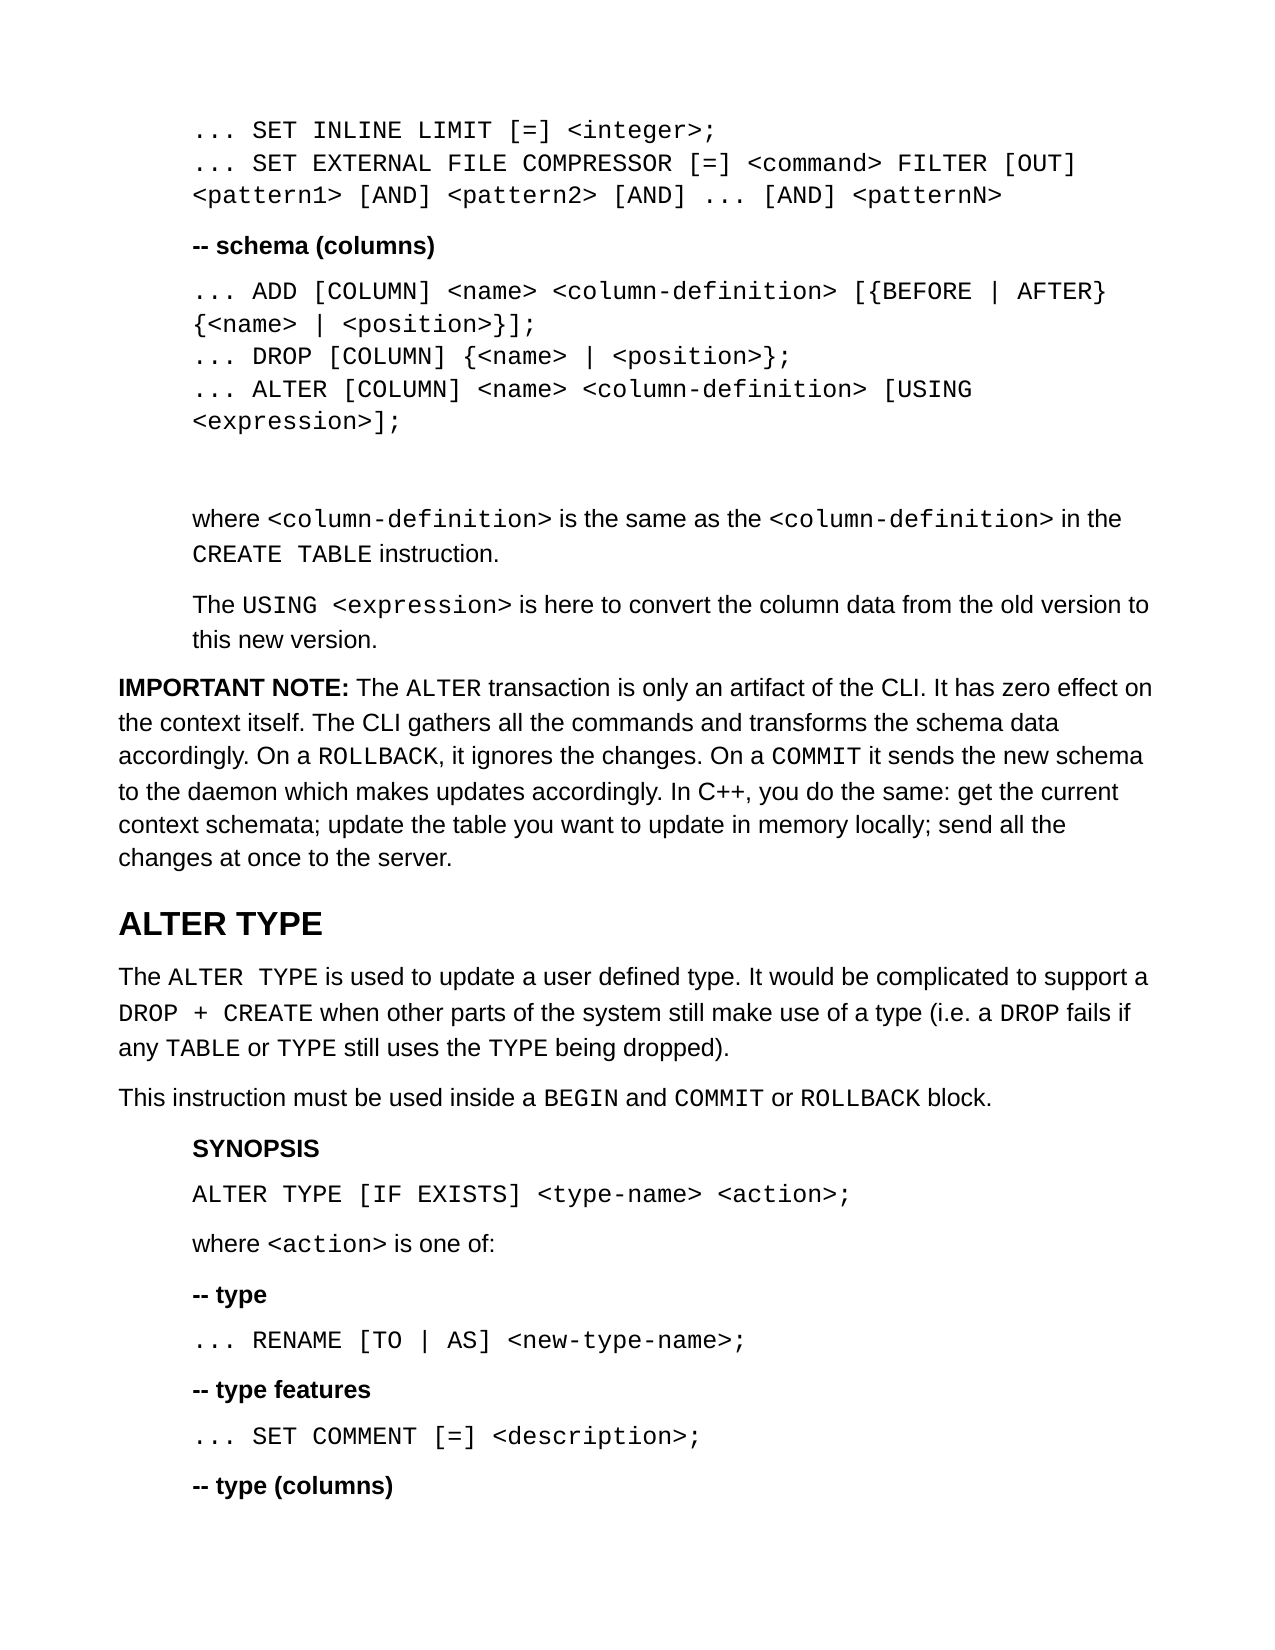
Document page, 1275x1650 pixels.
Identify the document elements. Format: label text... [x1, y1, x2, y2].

text IMPORTANT NOTE: The ALTER transaction is only an artifact of the CLI. It has zero effect on the context itself. The CLI gathers all the commands and transforms the schema data accordingly. On a ROLLBACK, it ignores the changes. On a COMMIT it sends the new schema to the daemon which makes updates accordingly. In C++, you do the same: get the current context schemata; update the table you want to update in memory locally; send all the changes at once to the server. [118, 673, 1157, 871]
text ... RENAME [TO | AS] <new-type-name>; [192, 1328, 1157, 1356]
text where <action> is one of: [192, 1229, 1157, 1260]
subtitle ALTER TYPE [118, 904, 1157, 942]
text The USING <expression> is here to convert the column data from the old version to this new version. [192, 590, 1157, 654]
text This instruction must be used inside a BEGIN and COMMIT or ROLLBACK block. [118, 1083, 1157, 1114]
text ALTER TYPE [IF EXISTS] <type-name> <action>; [192, 1182, 1157, 1210]
text ... ADD [COLUMN] <name> <column-definition> [{BEFORE | AFTER} {<name> | <position>}]; ... DROP [COLUMN] {<name> | <position>}; ... ALTER [COLUMN] <name> <column-definition> [USING <expression>]; [192, 279, 1157, 437]
text -- type (columns) [192, 1471, 1157, 1500]
text where <column-definition> is the same as the <column-definition> in the CREATE TABLE instruction. [192, 504, 1157, 570]
text -- type features [192, 1375, 1157, 1404]
text -- type [192, 1280, 1157, 1309]
text -- schema (columns) [192, 231, 1157, 259]
text ... SET COMMENT [=] <description>; [192, 1423, 1157, 1452]
text The ALTER TYPE is used to update a user defined type. It would be complicated to support a DROP + CREATE when other parts of the system still make use of a type (i.e. a DROP fails if any TABLE or TYPE still uses the TYPE being dropped). [118, 962, 1157, 1064]
text ... SET INLINE LIMIT [=] <integer>; ... SET EXTERNAL FILE COMPRESSOR [=] <command> FILTER [OUT] <pattern1> [AND] <pattern2> [AND] ... [AND] <patternN> [192, 118, 1157, 211]
text SYNOPSIS [192, 1134, 1157, 1163]
